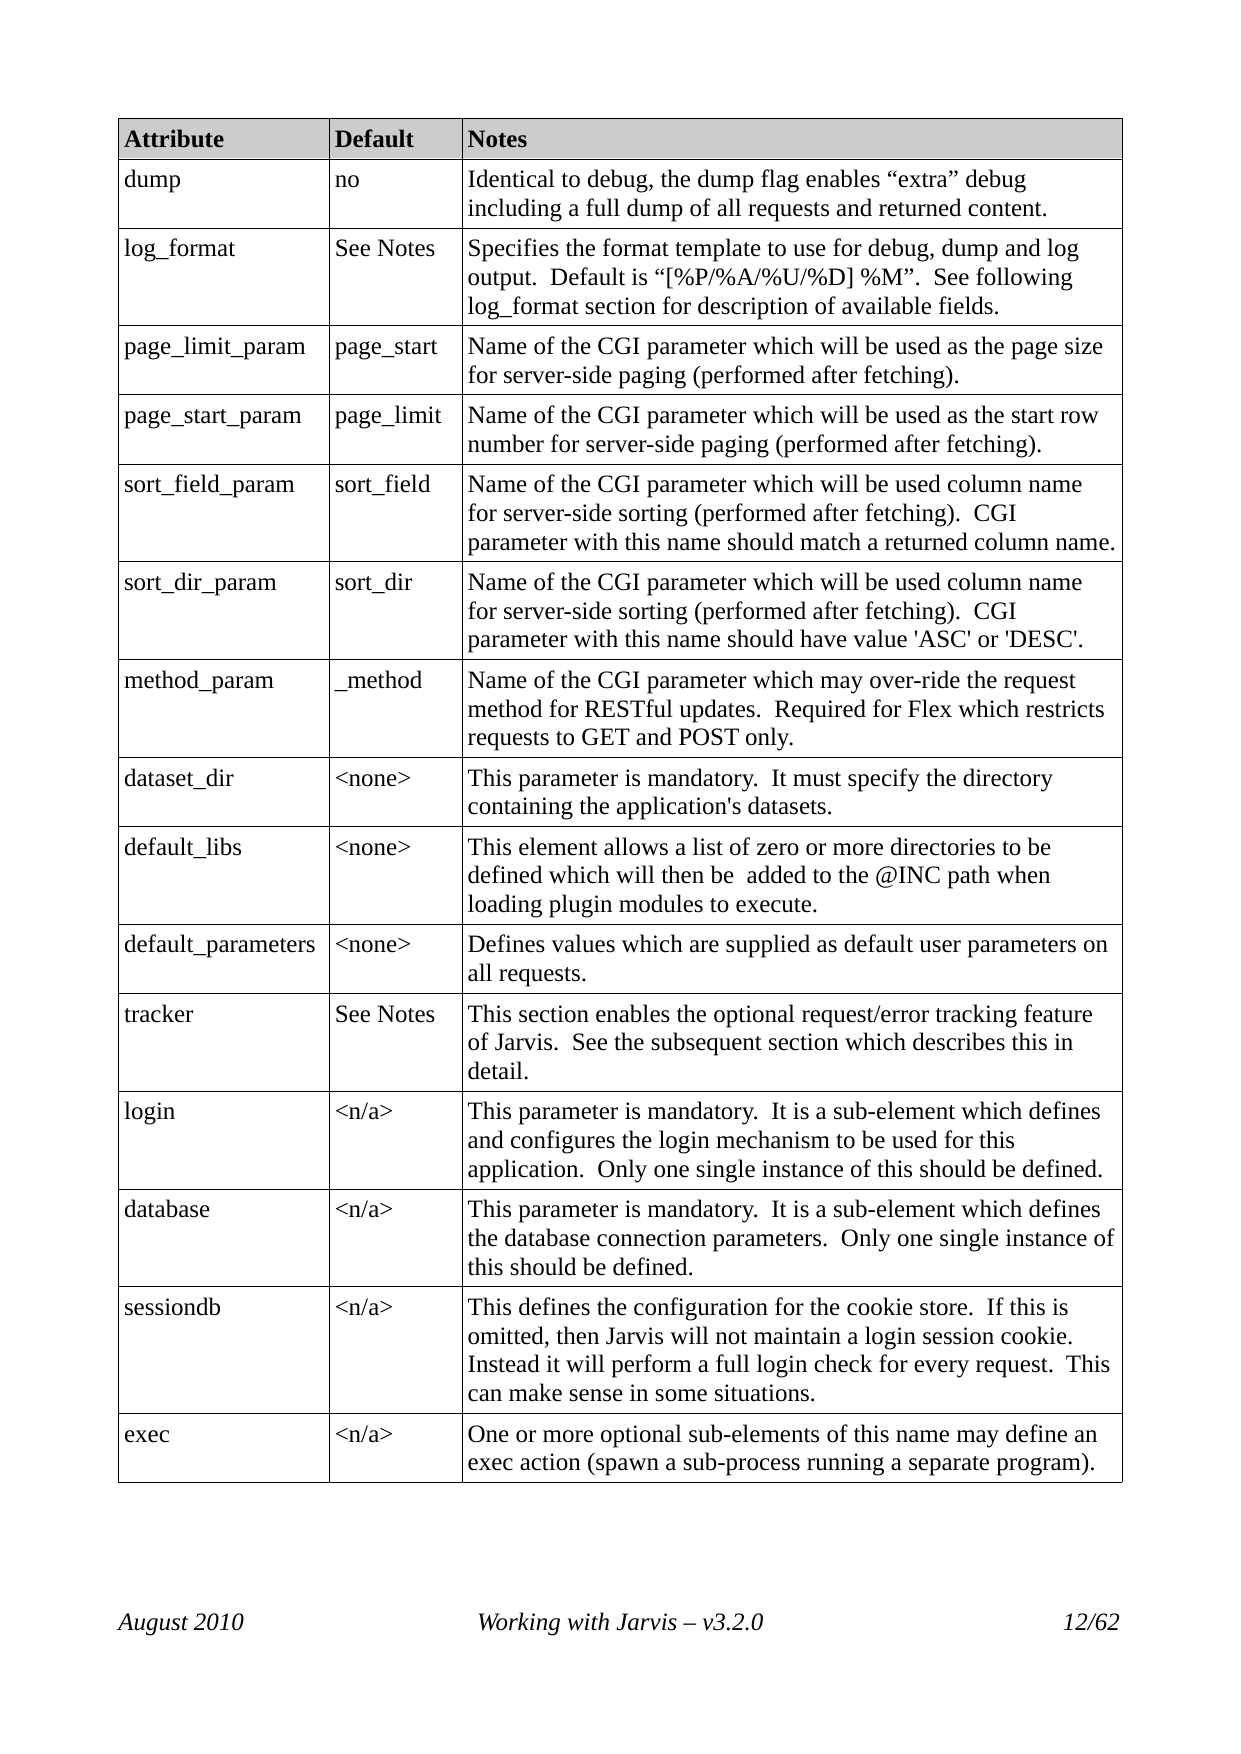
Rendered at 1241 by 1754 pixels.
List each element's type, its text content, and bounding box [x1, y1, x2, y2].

table_cell sort_dir_param [119, 562, 329, 659]
table_cell default_parameters [119, 925, 329, 993]
table_cell <n/a> [330, 1190, 462, 1286]
table_cell Identical to debug, the dump flag enables “extra” debug including a full dump of all requests and returned content. [463, 160, 1122, 227]
table_cell Name of the CGI parameter which will be used as the page size for server-side paging (performed after fetching). [463, 326, 1122, 394]
table_header Default [330, 119, 462, 158]
table_cell sort_field_param [119, 465, 329, 561]
table_cell _method [330, 660, 462, 757]
table_header Notes [463, 119, 1122, 158]
table_cell sort_field [330, 465, 462, 561]
table_cell page_start [330, 326, 462, 394]
table_cell This parameter is mandatory. It must specify the directory containing the application's datasets. [463, 758, 1122, 826]
table_cell Name of the CGI parameter which will be used as the start row number for server-side paging (performed after fetching). [463, 395, 1122, 463]
table_cell sort_dir [330, 562, 462, 659]
table_cell This parameter is mandatory. It is a sub-element which defines and configures the login mechanism to be used for this application. Only one single instance of this should be defined. [463, 1092, 1122, 1188]
table_cell See Notes [330, 994, 462, 1091]
table_cell Specifies the format template to use for debug, dump and log output. Default is “[%P/%A/%U/%D] %M”. See following log_format section for description of available fields. [463, 229, 1122, 325]
table_cell <n/a> [330, 1287, 462, 1413]
table_cell dataset_dir [119, 758, 329, 826]
table_cell Defines values which are supplied as default user parameters on all requests. [463, 925, 1122, 993]
table_cell <none> [330, 758, 462, 826]
table_cell <none> [330, 827, 462, 924]
table_cell tracker [119, 994, 329, 1091]
table_cell page_limit [330, 395, 462, 463]
table_cell Name of the CGI parameter which will be used column name for server-side sorting (performed after fetching). CGI parameter with this name should match a returned column name. [463, 465, 1122, 561]
table_cell database [119, 1190, 329, 1286]
table_cell This defines the configuration for the cookie store. If this is omitted, then Jarvis will not maintain a login session cookie. Instead it will perform a full login check for every request. This can make sense in some situations. [463, 1287, 1122, 1413]
table_cell <none> [330, 925, 462, 993]
table_cell page_start_param [119, 395, 329, 463]
table_cell log_format [119, 229, 329, 325]
table_cell default_libs [119, 827, 329, 924]
table_cell exec [119, 1414, 329, 1482]
table_cell <n/a> [330, 1092, 462, 1188]
table_cell sessiondb [119, 1287, 329, 1413]
table_cell dump [119, 160, 329, 227]
table_cell <n/a> [330, 1414, 462, 1482]
table_cell This section enables the optional request/error tracking feature of Jarvis. See the subsequent section which describes this in detail. [463, 994, 1122, 1091]
table_cell method_param [119, 660, 329, 757]
table_cell Name of the CGI parameter which will be used column name for server-side sorting (performed after fetching). CGI parameter with this name should have value 'ASC' or 'DESC'. [463, 562, 1122, 659]
table_cell Name of the CGI parameter which may over-ride the request method for RESTful updates. Required for Flex which restricts requests to GET and POST only. [463, 660, 1122, 757]
table_cell This parameter is mandatory. It is a sub-element which defines the database connection parameters. Only one single instance of this should be defined. [463, 1190, 1122, 1286]
table_cell One or more optional sub-elements of this name may define an exec action (spawn a sub-process running a separate program). [463, 1414, 1122, 1482]
table_cell login [119, 1092, 329, 1188]
table_cell This element allows a list of zero or more directories to be defined which will then be added to the @INC path when loading plugin modules to execute. [463, 827, 1122, 924]
table_cell See Notes [330, 229, 462, 325]
table_header Attribute [119, 119, 329, 158]
table_cell no [330, 160, 462, 227]
table_cell page_limit_param [119, 326, 329, 394]
